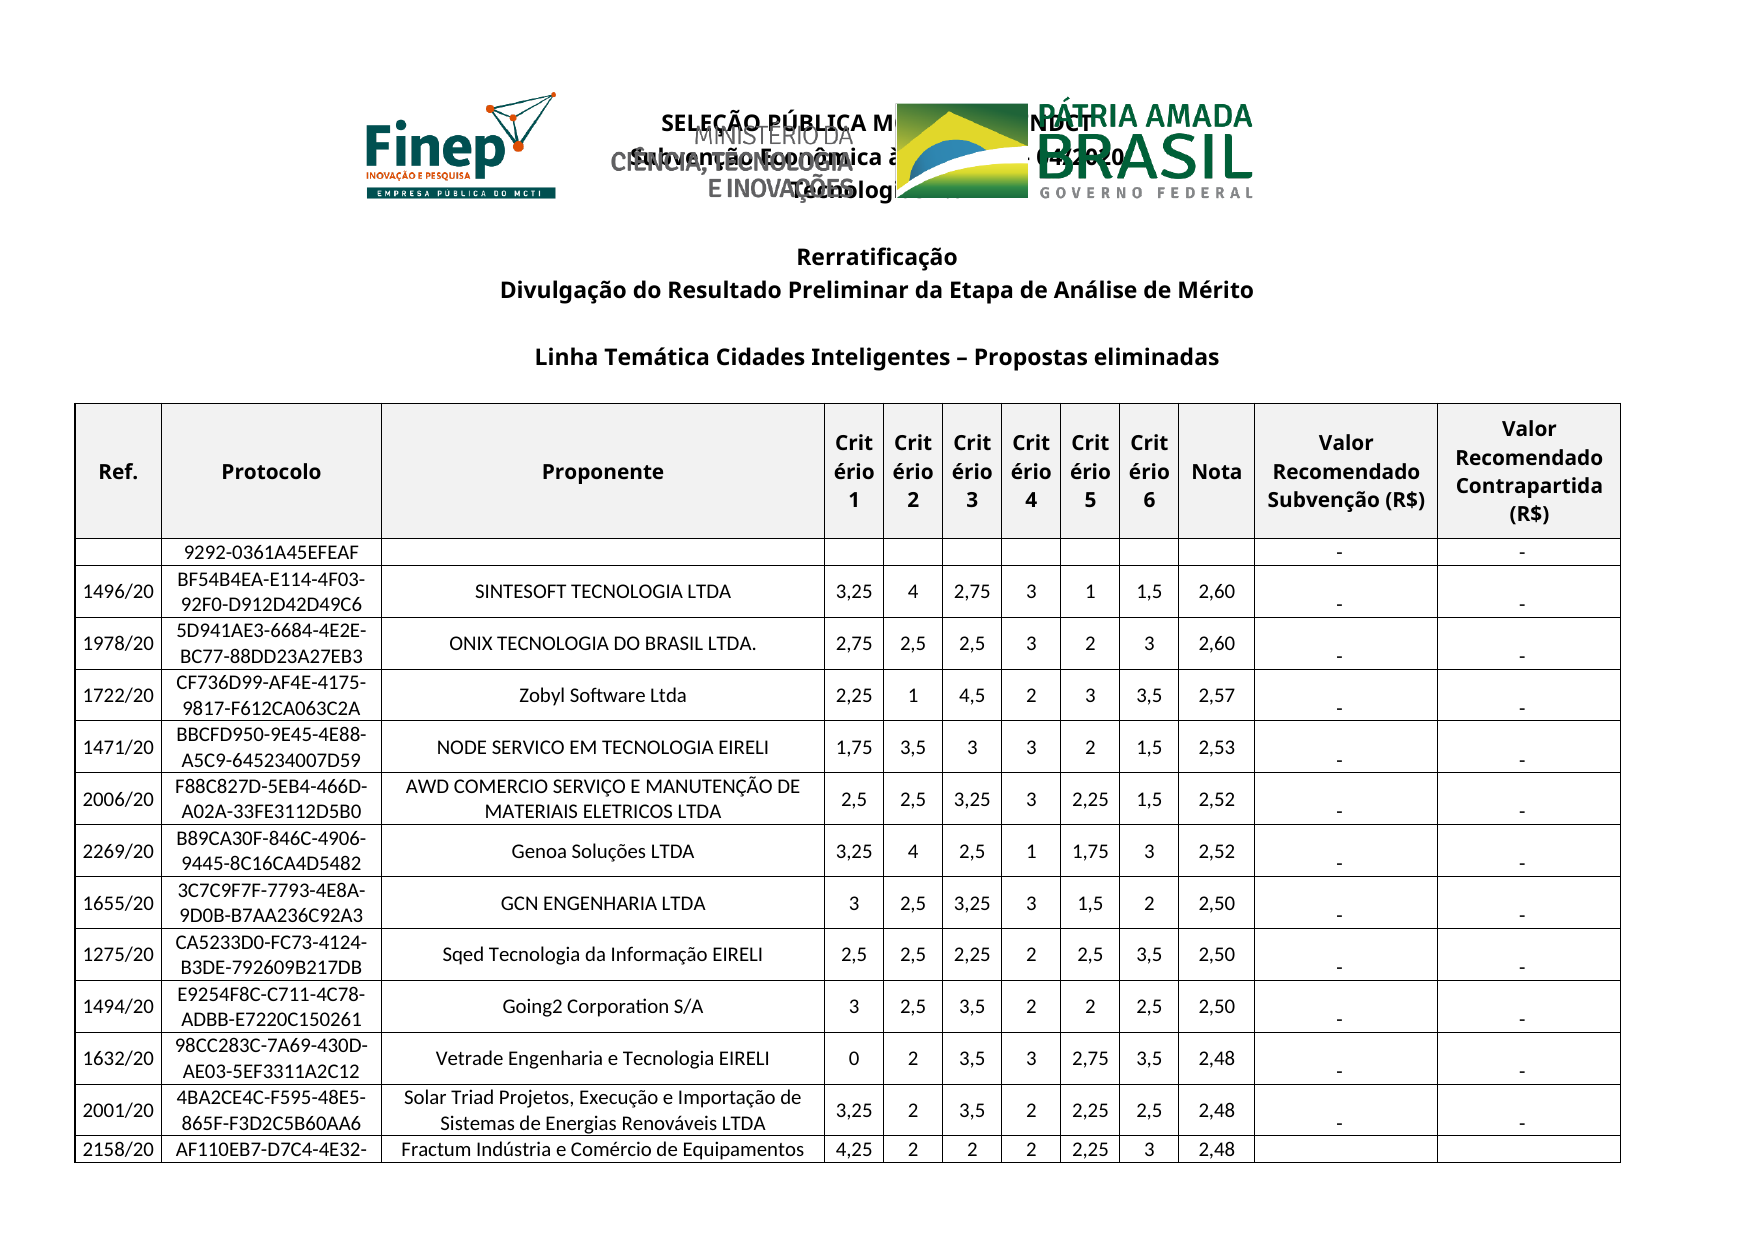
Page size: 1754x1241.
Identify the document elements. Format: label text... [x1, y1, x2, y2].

table_cell 4BA2CE4C-F595-48E5-865F-F3D2C5B60AA6 [162, 1085, 381, 1135]
table_cell 1275/20 [76, 929, 161, 980]
table_cell 2 [1120, 877, 1178, 928]
table_header Critério 4 [1002, 404, 1060, 538]
table_cell [825, 539, 883, 565]
table_cell - [1438, 721, 1620, 772]
table_cell GCN ENGENHARIA LTDA [382, 877, 824, 928]
table_cell - [1255, 721, 1437, 772]
table_cell - [1255, 825, 1437, 876]
table_cell 1,5 [1120, 721, 1178, 772]
table_cell 2,5 [943, 825, 1001, 876]
table_cell 2,48 [1179, 1033, 1254, 1083]
table_cell 3 [1002, 773, 1060, 824]
table_cell NODE SERVICO EM TECNOLOGIA EIRELI [382, 721, 824, 772]
table_cell - [1255, 981, 1437, 1032]
table_cell 2,5 [825, 929, 883, 980]
table_cell 3,25 [943, 773, 1001, 824]
table_cell 3,5 [943, 1033, 1001, 1083]
table_cell - [1255, 1085, 1437, 1135]
table_cell 2,50 [1179, 929, 1254, 980]
table_cell 1655/20 [76, 877, 161, 928]
table_cell 3,25 [825, 825, 883, 876]
table_cell 2,52 [1179, 825, 1254, 876]
table_cell 2,5 [884, 773, 942, 824]
table_cell - [1438, 1033, 1620, 1083]
table_cell - [1438, 877, 1620, 928]
table_cell 1,5 [1120, 773, 1178, 824]
table_cell 3 [1120, 1136, 1178, 1162]
table_cell CA5233D0-FC73-4124-B3DE-792609B217DB [162, 929, 381, 980]
table_cell - [1438, 1136, 1620, 1162]
table_cell 98CC283C-7A69-430D-AE03-5EF3311A2C12 [162, 1033, 381, 1083]
table_cell 3 [825, 981, 883, 1032]
table_cell 2,5 [825, 773, 883, 824]
table_cell 2 [1002, 670, 1060, 720]
table_cell F88C827D-5EB4-466D-A02A-33FE3112D5B0 [162, 773, 381, 824]
table_cell 3 [1002, 618, 1060, 668]
table_cell 2006/20 [76, 773, 161, 824]
table_cell 2 [1061, 618, 1119, 668]
table_cell [76, 539, 161, 565]
table_header Valor Recomendado Subvenção (R$) [1255, 404, 1437, 538]
table_header Critério 5 [1061, 404, 1119, 538]
table_cell 2,50 [1179, 981, 1254, 1032]
table_cell - [1438, 566, 1620, 617]
table_header Critério 2 [884, 404, 942, 538]
table_header Critério 3 [943, 404, 1001, 538]
table_cell - [1438, 1085, 1620, 1135]
table_cell BBCFD950-9E45-4E88-A5C9-645234007D59 [162, 721, 381, 772]
table_cell - [1255, 618, 1437, 668]
table_cell 2,25 [943, 929, 1001, 980]
table_header Proponente [382, 404, 824, 538]
table_cell - [1438, 981, 1620, 1032]
table_cell 3 [1120, 825, 1178, 876]
table_cell 2,75 [1061, 1033, 1119, 1083]
table_cell BF54B4EA-E114-4F03-92F0-D912D42D49C6 [162, 566, 381, 617]
table_cell 2,5 [1120, 1085, 1178, 1135]
table_cell 3 [1002, 877, 1060, 928]
table_cell [382, 539, 824, 565]
table_cell 3,5 [1120, 670, 1178, 720]
table_cell - [1255, 566, 1437, 617]
table_header Valor Recomendado Contrapartida (R$) [1438, 404, 1620, 538]
table_cell Fractum Indústria e Comércio de Equipamentos [382, 1136, 824, 1162]
table_header Nota [1179, 404, 1254, 538]
table_cell 3 [1120, 618, 1178, 668]
table_cell 9292-0361A45EFEAF [162, 539, 381, 565]
table_cell 2 [884, 1136, 942, 1162]
table_cell - [1255, 773, 1437, 824]
table_cell 3,5 [943, 1085, 1001, 1135]
table_cell 3,25 [943, 877, 1001, 928]
table_cell CF736D99-AF4E-4175-9817-F612CA063C2A [162, 670, 381, 720]
table_cell Solar Triad Projetos, Execução e Importação de Sistemas de Energias Renováveis LTDA [382, 1085, 824, 1135]
table_cell Vetrade Engenharia e Tecnologia EIRELI [382, 1033, 824, 1083]
table_cell ONIX TECNOLOGIA DO BRASIL LTDA. [382, 618, 824, 668]
table_cell B89CA30F-846C-4906-9445-8C16CA4D5482 [162, 825, 381, 876]
table_cell 1494/20 [76, 981, 161, 1032]
table_cell 1 [884, 670, 942, 720]
table_cell 3,25 [825, 566, 883, 617]
table_cell 2,60 [1179, 566, 1254, 617]
table_cell - [1255, 877, 1437, 928]
table_cell 1722/20 [76, 670, 161, 720]
table_cell 2,53 [1179, 721, 1254, 772]
table_cell 2,25 [825, 670, 883, 720]
table_cell Zobyl Software Ltda [382, 670, 824, 720]
table_cell 2 [884, 1033, 942, 1083]
table_cell 2,50 [1179, 877, 1254, 928]
table_cell 1,75 [825, 721, 883, 772]
table_cell [1179, 539, 1254, 565]
table_cell 2,25 [1061, 1136, 1119, 1162]
table_cell 1,5 [1061, 877, 1119, 928]
table_cell 2,5 [1061, 929, 1119, 980]
table_cell - [1438, 929, 1620, 980]
table_cell [884, 539, 942, 565]
table_cell 3,5 [943, 981, 1001, 1032]
table_cell 2 [1061, 721, 1119, 772]
table_cell 2158/20 [76, 1136, 161, 1162]
table_cell 2,5 [1120, 981, 1178, 1032]
table_cell 2,25 [1061, 773, 1119, 824]
table_cell 3,5 [1120, 929, 1178, 980]
table_cell - [1255, 670, 1437, 720]
table_cell 2001/20 [76, 1085, 161, 1135]
table_cell - [1255, 929, 1437, 980]
table_cell E9254F8C-C711-4C78-ADBB-E7220C150261 [162, 981, 381, 1032]
table_cell 3 [1002, 1033, 1060, 1083]
table_cell [1002, 539, 1060, 565]
table_cell 2,5 [884, 981, 942, 1032]
table_cell 2 [1002, 1136, 1060, 1162]
table_cell 4 [884, 566, 942, 617]
table_cell 2 [884, 1085, 942, 1135]
table_cell 3 [1061, 670, 1119, 720]
table_cell - [1438, 825, 1620, 876]
table_cell 2,75 [943, 566, 1001, 617]
table_cell 3 [1002, 721, 1060, 772]
table_cell 3C7C9F7F-7793-4E8A-9D0B-B7AA236C92A3 [162, 877, 381, 928]
table_cell 2,52 [1179, 773, 1254, 824]
table_cell 2,5 [884, 877, 942, 928]
table_cell 3 [825, 877, 883, 928]
table_cell - [1438, 618, 1620, 668]
table_cell - [1438, 670, 1620, 720]
table_cell 4 [884, 825, 942, 876]
table_cell 2,5 [943, 618, 1001, 668]
table_cell - [1255, 539, 1437, 565]
table_cell 2,75 [825, 618, 883, 668]
table_cell 2 [1002, 1085, 1060, 1135]
table_cell 3 [943, 721, 1001, 772]
table_cell Sqed Tecnologia da Informação EIRELI [382, 929, 824, 980]
table_cell - [1438, 773, 1620, 824]
table_cell 2269/20 [76, 825, 161, 876]
table_cell AF110EB7-D7C4-4E32- [162, 1136, 381, 1162]
table_cell 2,48 [1179, 1085, 1254, 1135]
table_cell [1061, 539, 1119, 565]
table_cell 5D941AE3-6684-4E2E-BC77-88DD23A27EB3 [162, 618, 381, 668]
table_header Ref. [76, 404, 161, 538]
table_cell 1 [1002, 825, 1060, 876]
table_cell 2 [1002, 981, 1060, 1032]
table_cell 2 [1002, 929, 1060, 980]
table_cell 1978/20 [76, 618, 161, 668]
table_header Critério 6 [1120, 404, 1178, 538]
table_cell 1,5 [1120, 566, 1178, 617]
table_header Protocolo [162, 404, 381, 538]
table_cell 2,5 [884, 929, 942, 980]
table_cell - [1255, 1033, 1437, 1083]
table_cell [1120, 539, 1178, 565]
table_cell 1632/20 [76, 1033, 161, 1083]
table_cell 2 [943, 1136, 1001, 1162]
table_header Critério 1 [825, 404, 883, 538]
table_cell Going2 Corporation S/A [382, 981, 824, 1032]
table_cell 3,5 [1120, 1033, 1178, 1083]
table_cell 0 [825, 1033, 883, 1083]
table_cell 2,60 [1179, 618, 1254, 668]
table_cell AWD COMERCIO SERVIÇO E MANUTENÇÃO DE MATERIAIS ELETRICOS LTDA [382, 773, 824, 824]
table_cell 4,5 [943, 670, 1001, 720]
table_cell 1496/20 [76, 566, 161, 617]
table_cell - [1255, 1136, 1437, 1162]
table_cell 2 [1061, 981, 1119, 1032]
table_cell 2,57 [1179, 670, 1254, 720]
table_cell 3,25 [825, 1085, 883, 1135]
table_cell SINTESOFT TECNOLOGIA LTDA [382, 566, 824, 617]
table_cell 3 [1002, 566, 1060, 617]
table_cell - [1438, 539, 1620, 565]
table_cell 1471/20 [76, 721, 161, 772]
table_cell 3,5 [884, 721, 942, 772]
table_cell Genoa Soluções LTDA [382, 825, 824, 876]
table_cell 2,25 [1061, 1085, 1119, 1135]
table_cell 2,5 [884, 618, 942, 668]
table_cell 1 [1061, 566, 1119, 617]
table_cell [943, 539, 1001, 565]
table_cell 2,48 [1179, 1136, 1254, 1162]
table_cell 1,75 [1061, 825, 1119, 876]
table_cell 4,25 [825, 1136, 883, 1162]
